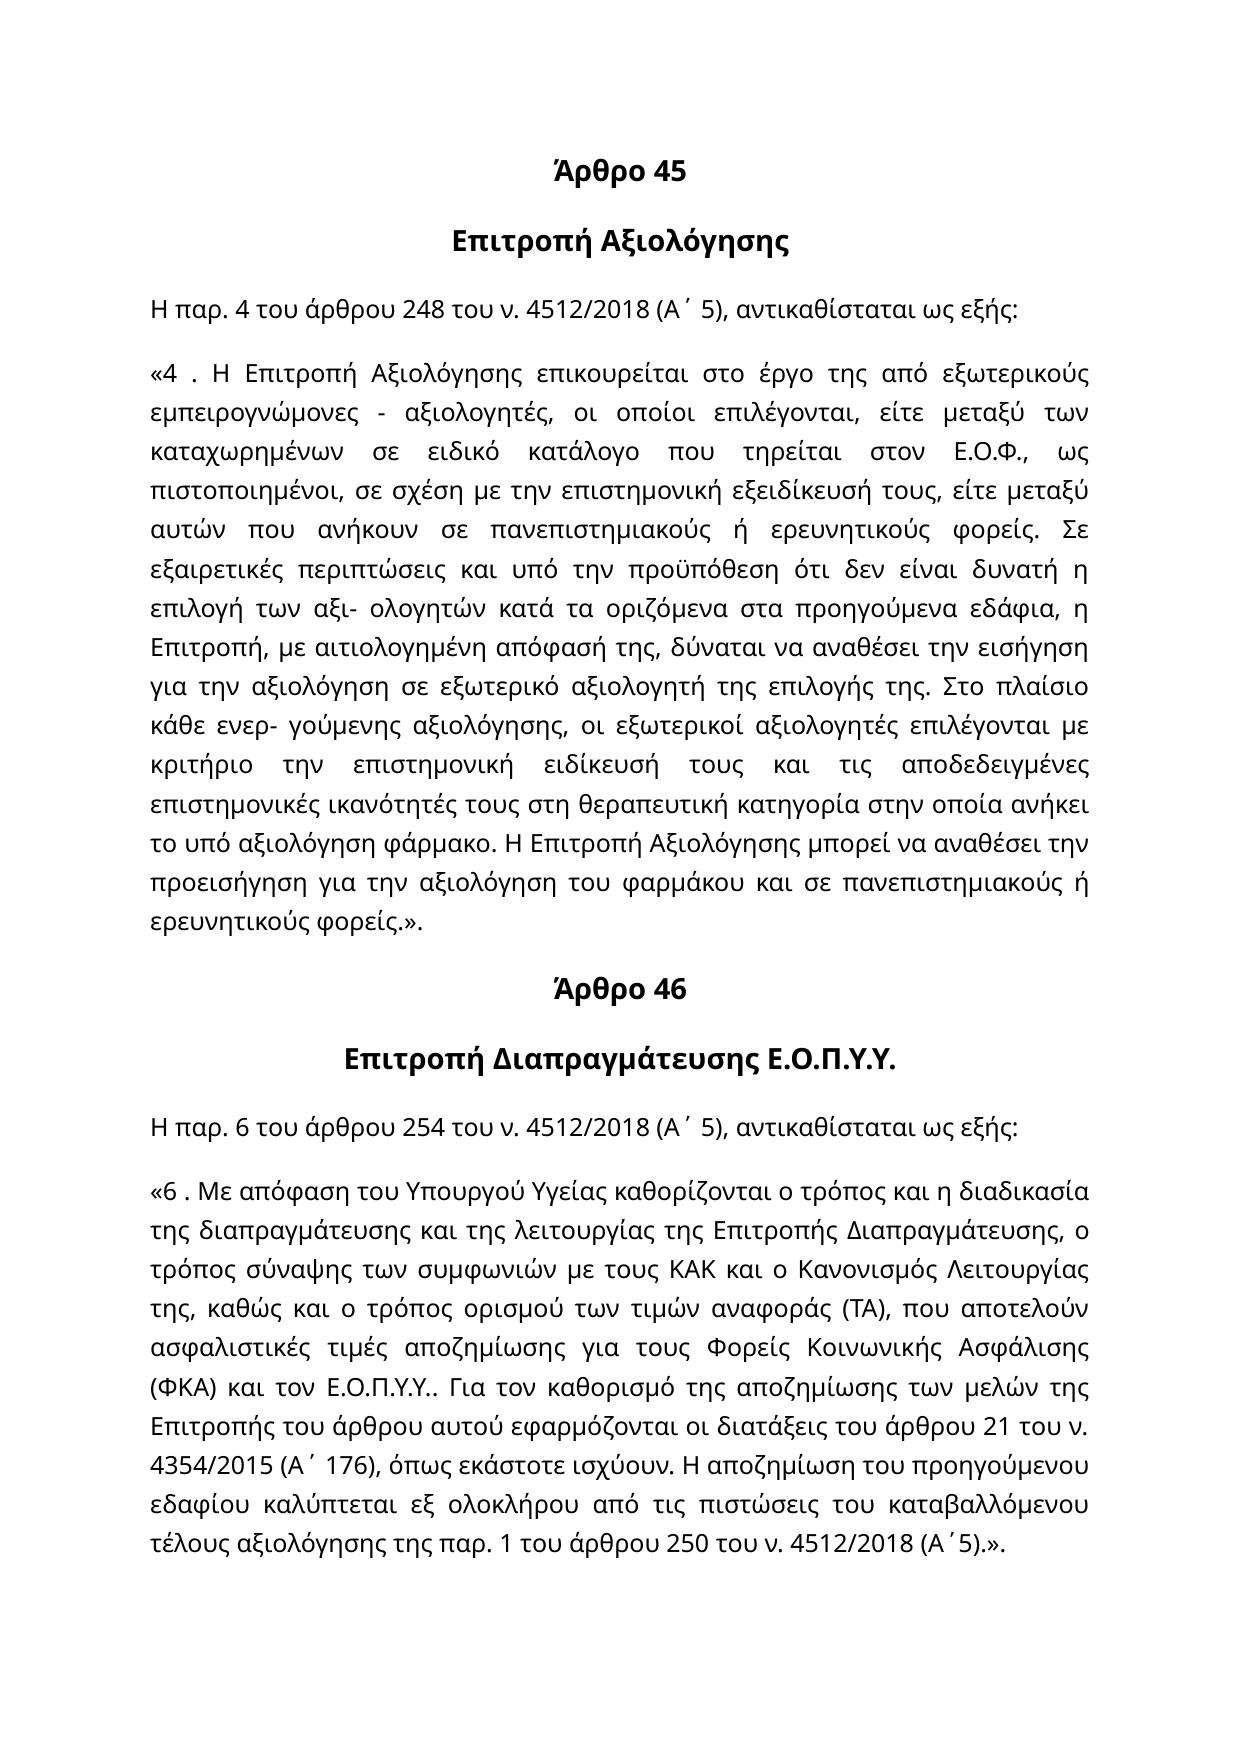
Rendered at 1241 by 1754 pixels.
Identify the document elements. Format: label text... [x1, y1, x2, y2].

text «6 . Με απόφαση του Υπουργού Υγείας καθορίζονται ο τρόπος και η διαδικασία της διαπραγμάτευσης και της λειτουργίας της Επιτροπής Διαπραγμάτευσης, ο τρόπος σύναψης των συμφωνιών με τους ΚΑΚ και ο Κανονισμός Λειτουργίας της, καθώς και ο τρόπος ορισμού των τιμών αναφοράς (ΤΑ), που αποτελούν ασφαλιστικές τιμές αποζημίωσης για τους Φορείς Κοινωνικής Ασφάλισης (ΦΚΑ) και τον Ε.Ο.Π.Υ.Υ.. Για τον καθορισμό της αποζημίωσης των μελών της Επιτροπής του άρθρου αυτού εφαρμόζονται οι διατάξεις του άρθρου 21 του ν. 4354/2015 (Α΄ 176), όπως εκάστοτε ισχύουν. Η αποζημίωση του προηγούμενου εδαφίου καλύπτεται εξ ολοκλήρου από τις πιστώσεις του καταβαλλόμενου τέλους αξιολόγησης της παρ. 1 του άρθρου 250 του ν. 4512/2018 (Α΄5).». [150, 1173, 1090, 1560]
subtitle Επιτροπή Διαπραγμάτευσης Ε.Ο.Π.Υ.Υ. [150, 1038, 1090, 1078]
subtitle Άρθρο 45 [150, 150, 1090, 190]
subtitle Άρθρο 46 [150, 968, 1090, 1008]
text Η παρ. 4 του άρθρου 248 του ν. 4512/2018 (Α΄ 5), αντικαθίσταται ως εξής: [150, 291, 1090, 325]
subtitle Επιτροπή Αξιολόγησης [150, 221, 1090, 260]
text «4 . Η Επιτροπή Αξιολόγησης επικουρείται στο έργο της από εξωτερικούς εμπειρογνώμονες - αξιολογητές, οι οποίοι επιλέγονται, είτε μεταξύ των καταχωρημένων σε ειδικό κατάλογο που τηρείται στον Ε.Ο.Φ., ως πιστοποιημένοι, σε σχέση με την επιστημονική εξειδίκευσή τους, είτε μεταξύ αυτών που ανήκουν σε πανεπιστημιακούς ή ερευνητικούς φορείς. Σε εξαιρετικές περιπτώσεις και υπό την προϋπόθεση ότι δεν είναι δυνατή η επιλογή των αξι- ολογητών κατά τα οριζόμενα στα προηγούμενα εδάφια, η Επιτροπή, με αιτιολογημένη απόφασή της, δύναται να αναθέσει την εισήγηση για την αξιολόγηση σε εξωτερικό αξιολογητή της επιλογής της. Στο πλαίσιο κάθε ενερ- γούμενης αξιολόγησης, οι εξωτερικοί αξιολογητές επιλέγονται με κριτήριο την επιστημονική ειδίκευσή τους και τις αποδεδειγμένες επιστημονικές ικανότητές τους στη θεραπευτική κατηγορία στην οποία ανήκει το υπό αξιολόγηση φάρμακο. Η Επιτροπή Αξιολόγησης μπορεί να αναθέσει την προεισήγηση για την αξιολόγηση του φαρμάκου και σε πανεπιστημιακούς ή ερευνητικούς φορείς.». [150, 355, 1090, 938]
text Η παρ. 6 του άρθρου 254 του ν. 4512/2018 (Α΄ 5), αντικαθίσταται ως εξής: [150, 1109, 1090, 1143]
